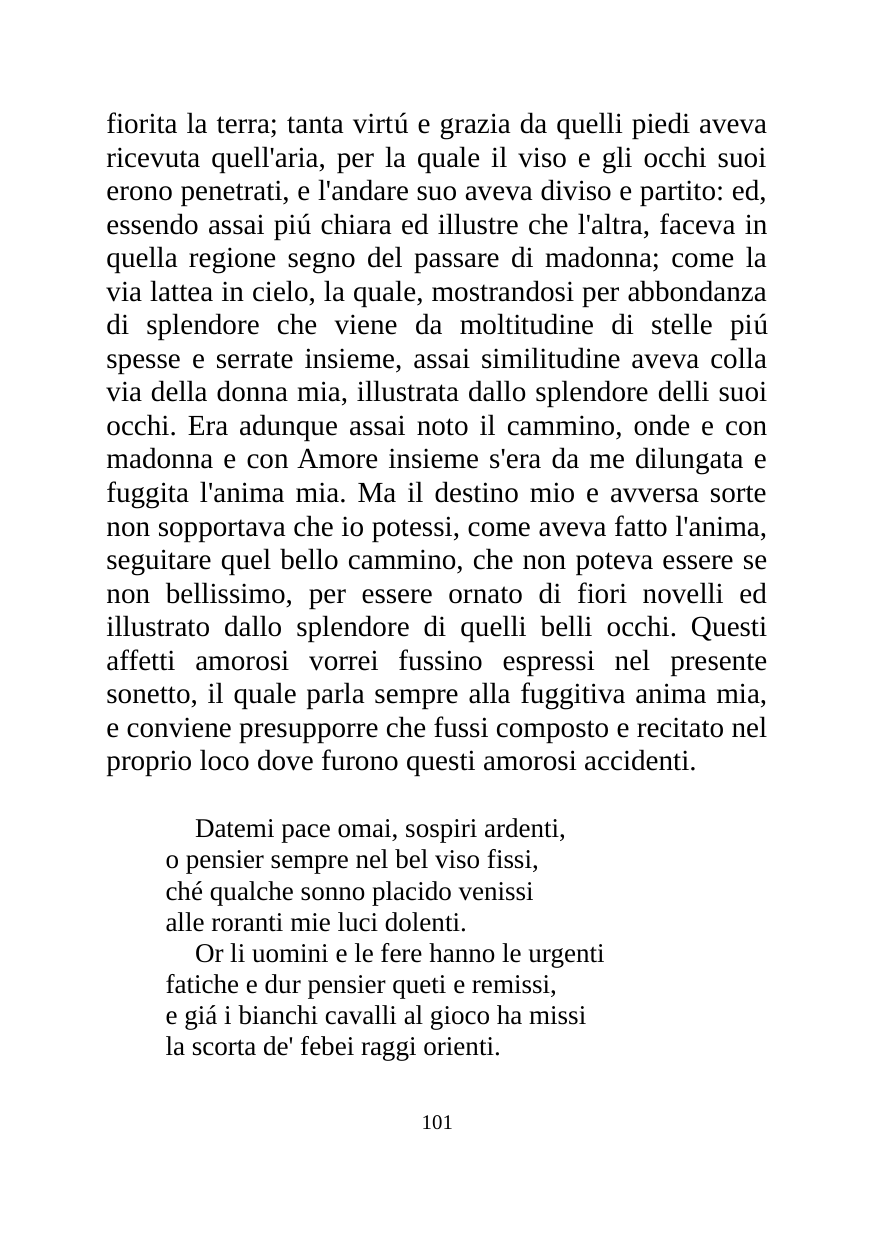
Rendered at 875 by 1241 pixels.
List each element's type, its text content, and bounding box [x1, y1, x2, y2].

text Datemi pace omai, sospiri ardenti, o pensier sempre nel bel viso fissi, ché qualche sonno placido venissi alle roranti mie luci dolenti. [165, 812, 768, 937]
text Or li uomini e le fere hanno le urgenti fatiche e dur pensier queti e remissi, e giá i bianchi cavalli al gioco ha missi la scorta de' febei raggi orienti. [165, 937, 768, 1062]
text fiorita la terra; tanta virtú e grazia da quelli piedi aveva ricevuta quell'aria, per la quale il viso e gli occhi suoi erono penetrati, e l'andare suo aveva diviso e partito: ed, essendo assai piú chiara ed illustre che l'altra, faceva in quella regione segno del passare di madonna; come la via lattea in cielo, la quale, mostrandosi per abbondanza di splendore che viene da moltitudine di stelle piú spesse e serrate insieme, assai similitudine aveva colla via della donna mia, illustrata dallo splendore delli suoi occhi. Era adunque assai noto il cammino, onde e con madonna e con Amore insieme s'era da me dilungata e fuggita l'anima mia. Ma il destino mio e avversa sorte non sopportava che io potessi, come aveva fatto l'anima, seguitare quel bello cammino, che non poteva essere se non bellissimo, per essere ornato di fiori novelli ed illustrato dallo splendore di quelli belli occhi. Questi affetti amorosi vorrei fussino espressi nel presente sonetto, il quale parla sempre alla fuggitiva anima mia, e conviene presupporre che fussi composto e recitato nel proprio loco dove furono questi amorosi accidenti. [106, 106, 768, 777]
